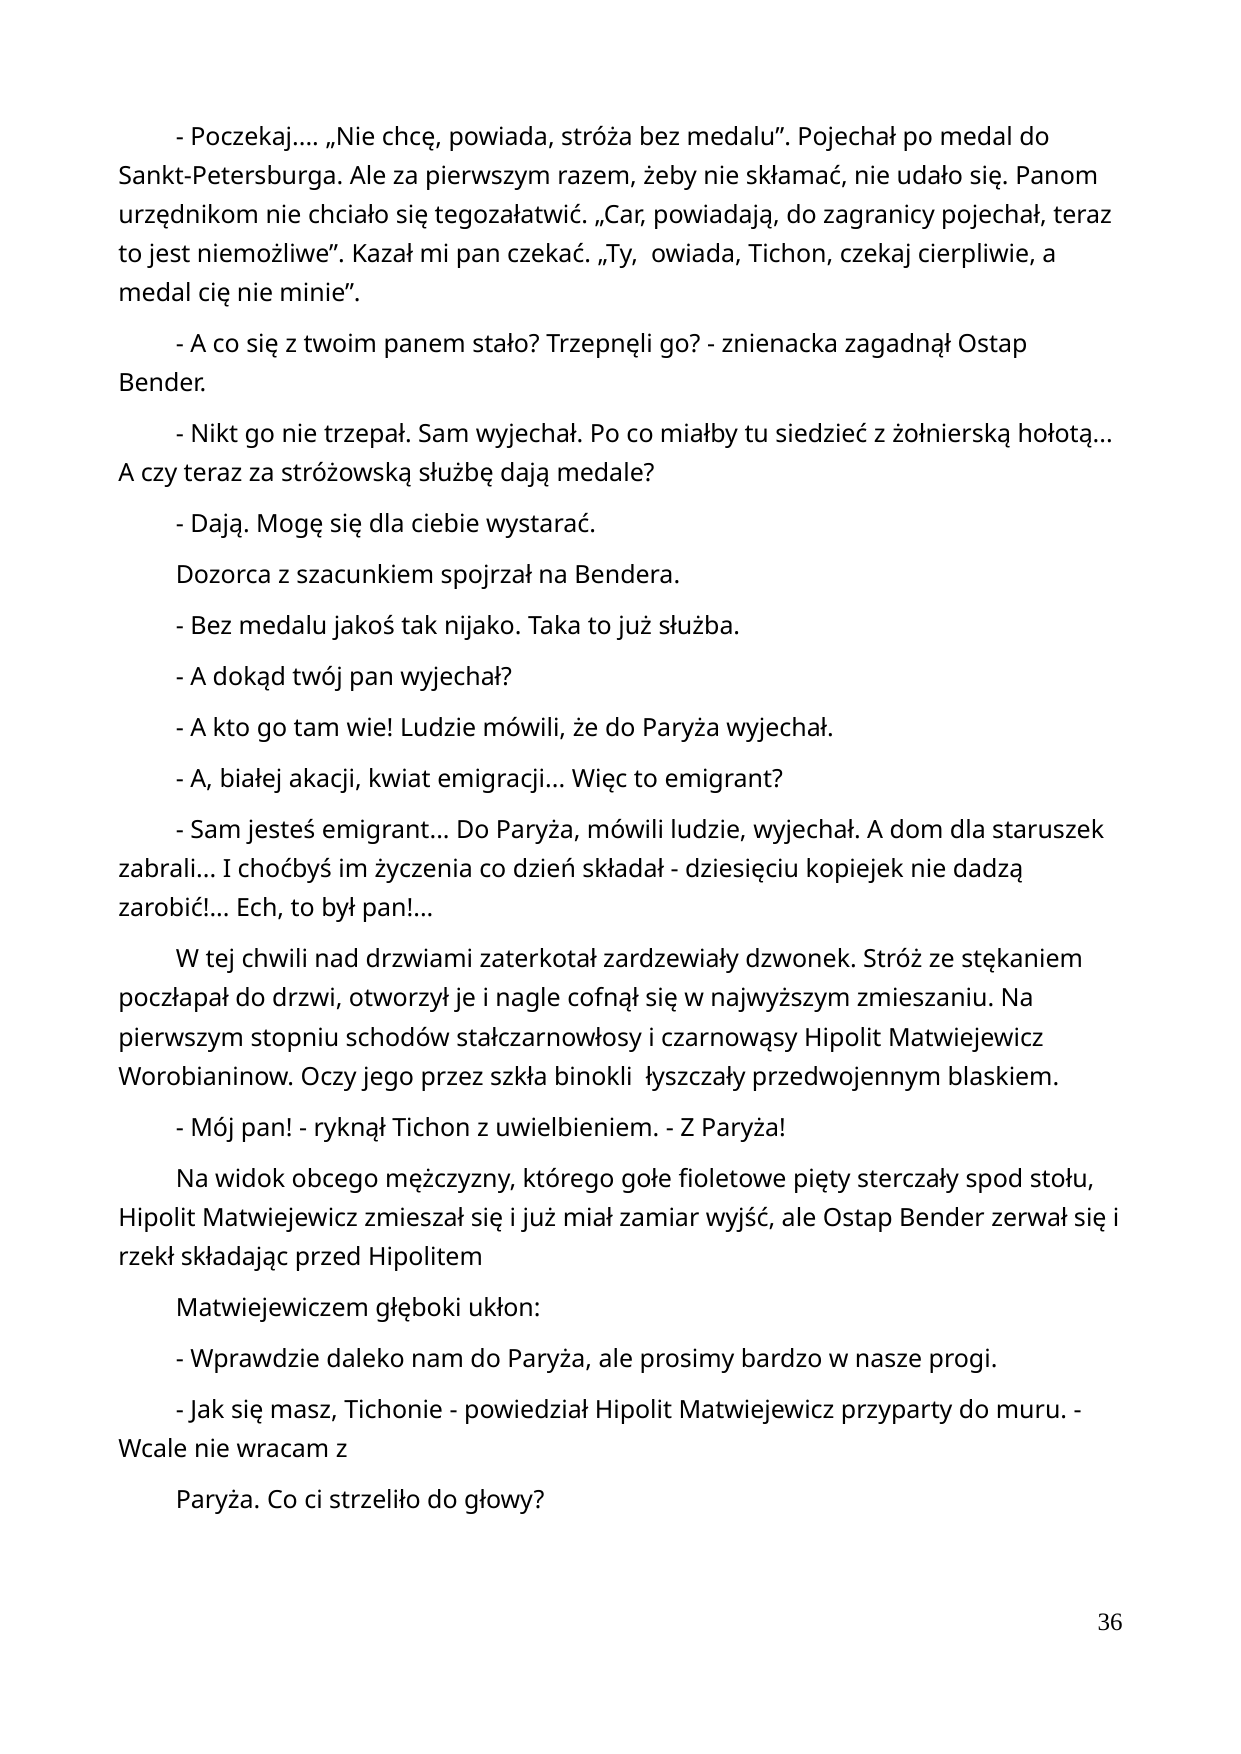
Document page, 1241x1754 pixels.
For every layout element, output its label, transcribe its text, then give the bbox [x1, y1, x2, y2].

text W tej chwili nad drzwiami zaterkotał zardzewiały dzwonek. Stróż ze stękaniem poczłapał do drzwi, otworzył je i nagle cofnął się w najwyższym zmieszaniu. Na pierwszym stopniu schodów stałczarnowłosy i czarnowąsy Hipolit Matwiejewicz Worobianinow. Oczy jego przez szkła binokli łyszczały przedwojennym blaskiem. [118, 941, 1122, 1092]
text - Wprawdzie daleko nam do Paryża, ale prosimy bardzo w nasze progi. [118, 1340, 1122, 1374]
text - Sam jesteś emigrant... Do Paryża, mówili ludzie, wyjechał. A dom dla staruszek zabrali... I choćbyś im życzenia co dzień składał - dziesięciu kopiejek nie dadzą zarobić!... Ech, to był pan!... [118, 812, 1122, 924]
text - A dokąd twój pan wyjechał? [118, 659, 1122, 693]
text - Bez medalu jakoś tak nijako. Taka to już służba. [118, 608, 1122, 642]
text - A co się z twoim panem stało? Trzepnęli go? - znienacka zagadnął Ostap Bender. [118, 326, 1122, 399]
text - Jak się masz, Tichonie - powiedział Hipolit Matwiejewicz przyparty do muru. - Wcale nie wracam z [118, 1391, 1122, 1464]
text - Dają. Mogę się dla ciebie wystarać. [118, 506, 1122, 540]
text - Mój pan! - ryknął Tichon z uwielbieniem. - Z Paryża! [118, 1109, 1122, 1143]
text - Nikt go nie trzepał. Sam wyjechał. Po co miałby tu siedzieć z żołnierską hołotą... A czy teraz za stróżowską służbę dają medale? [118, 416, 1122, 489]
text - Poczekaj.... „Nie chcę, powiada, stróża bez medalu”. Pojechał po medal do Sankt-Petersburga. Ale za pierwszym razem, żeby nie skłamać, nie udało się. Panom urzędnikom nie chciało się tegozałatwić. „Car, powiadają, do zagranicy pojechał, teraz to jest niemożliwe”. Kazał mi pan czekać. „Ty, owiada, Tichon, czekaj cierpliwie, a medal cię nie minie”. [118, 118, 1122, 309]
text Dozorca z szacunkiem spojrzał na Bendera. [118, 557, 1122, 591]
text - A, białej akacji, kwiat emigracji... Więc to emigrant? [118, 761, 1122, 795]
text Paryża. Co ci strzeliło do głowy? [118, 1481, 1122, 1516]
text Matwiejewiczem głęboki ukłon: [118, 1289, 1122, 1323]
text - A kto go tam wie! Ludzie mówili, że do Paryża wyjechał. [118, 710, 1122, 744]
text Na widok obcego mężczyzny, którego gołe fioletowe pięty sterczały spod stołu, Hipolit Matwiejewicz zmieszał się i już miał zamiar wyjść, ale Ostap Bender zerwał się i rzekł składając przed Hipolitem [118, 1160, 1122, 1273]
